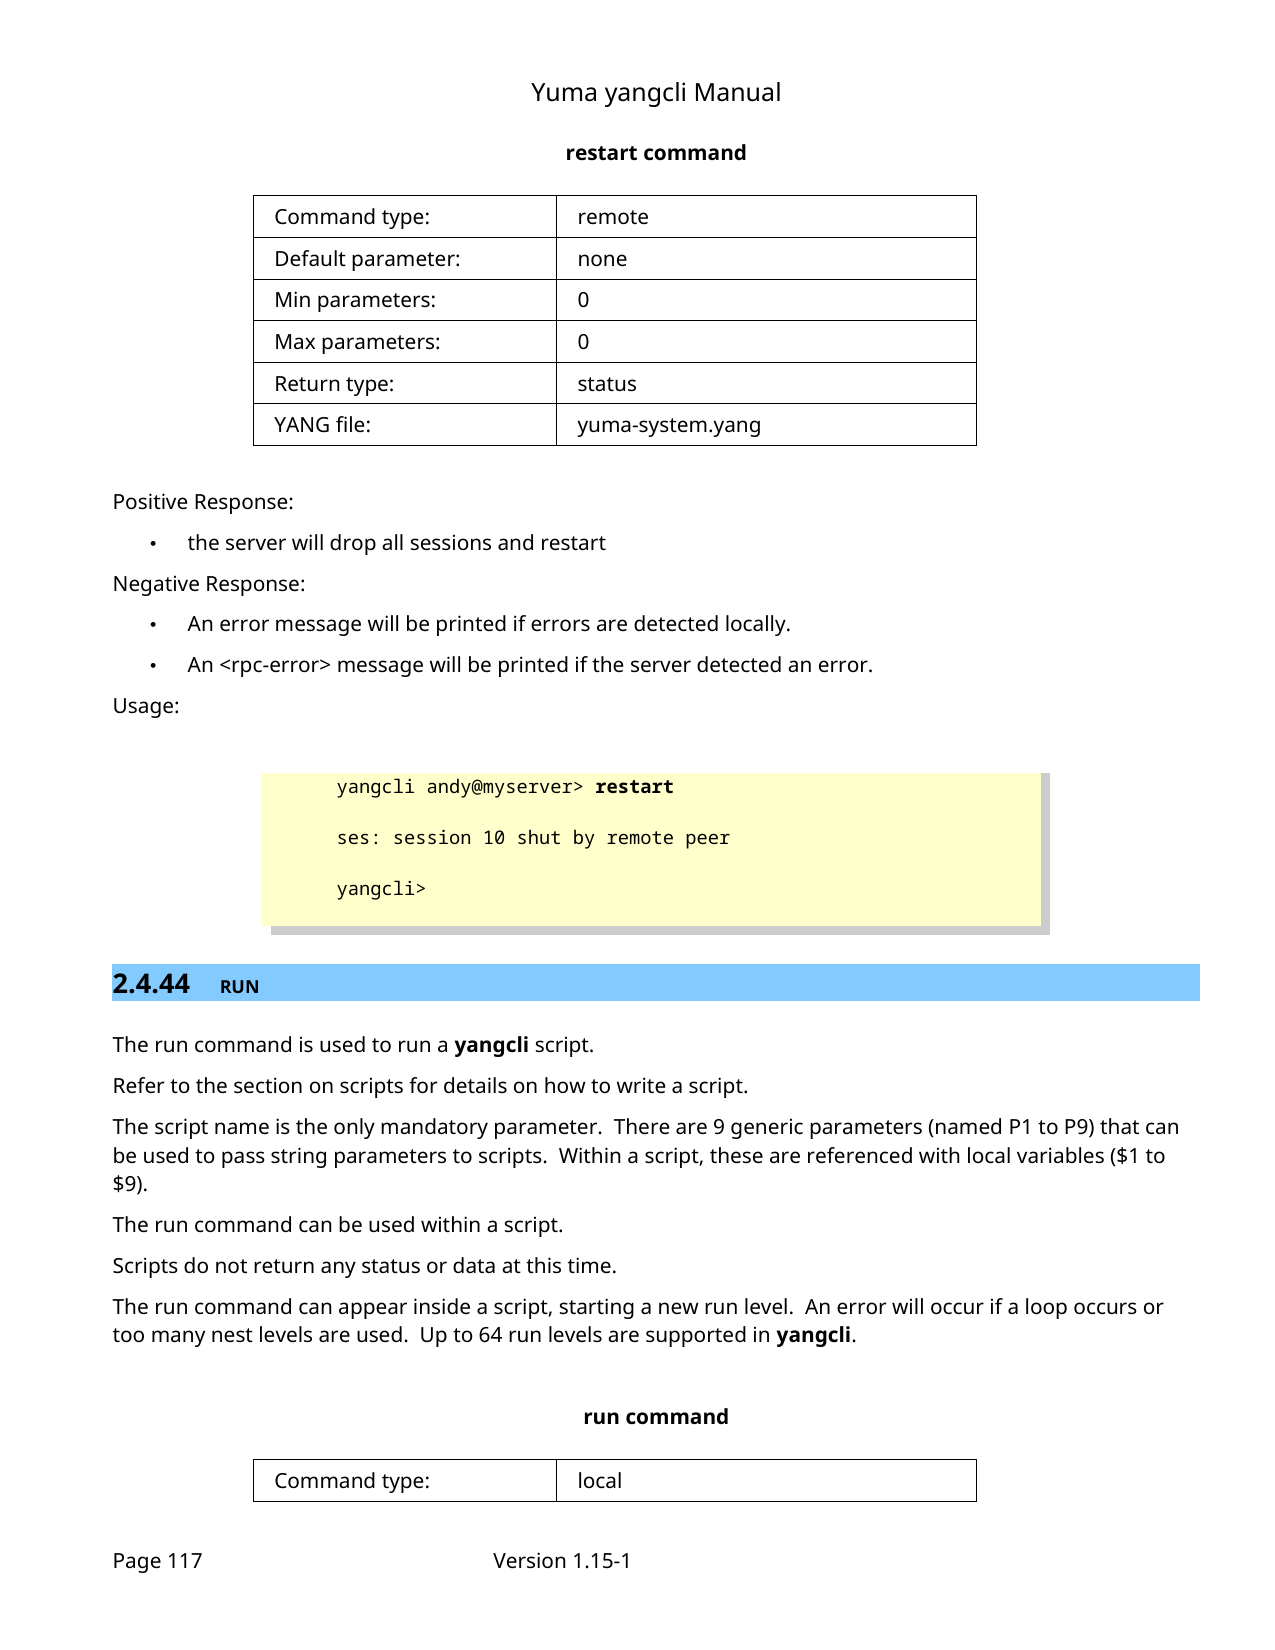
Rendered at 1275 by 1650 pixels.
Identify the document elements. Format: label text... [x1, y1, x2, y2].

text The run command can be used within a script. [112, 1210, 1200, 1239]
table_cell 0 [557, 321, 976, 362]
subtitle restart command [127, 138, 1185, 167]
table_cell 0 [557, 280, 976, 320]
text The script name is the only mandatory parameter. There are 9 generic parameters (named P1 to P9) that can be used to pass string parameters to scripts. Within a script, these are referenced with local variables ($1 to $9). [112, 1112, 1200, 1198]
list An error message will be printed if errors are detected locally. [150, 609, 1200, 638]
text Usage: [112, 691, 1200, 720]
table_cell yuma-system.yang [557, 404, 976, 445]
text Negative Response: [112, 569, 1200, 597]
text Positive Response: [112, 487, 1200, 515]
text ses: session 10 shut by remote peer [262, 824, 1041, 850]
table_cell Return type: [254, 363, 556, 403]
text yangcli> [262, 875, 1041, 901]
text yangcli andy@myserver> restart [262, 773, 1041, 799]
text Scripts do not return any status or data at this time. [112, 1251, 1200, 1280]
text The run command can appear inside a script, starting a new run level. An error will occur if a loop occurs or too many nest levels are used. Up to 64 run levels are supported in yangcli. [112, 1292, 1200, 1349]
subtitle run command [127, 1402, 1185, 1431]
list the server will drop all sessions and restart [150, 528, 1200, 556]
text The run command is used to run a yangcli script. [112, 1031, 1200, 1059]
table_cell Min parameters: [254, 280, 556, 320]
table_cell none [557, 238, 976, 278]
table_cell YANG file: [254, 404, 556, 445]
table_header remote [557, 196, 976, 237]
table_header Command type: [254, 196, 556, 237]
subtitle run [112, 964, 1200, 1001]
text Refer to the section on scripts for details on how to write a script. [112, 1072, 1200, 1100]
list An <rpc-error> message will be printed if the server detected an error. [150, 651, 1200, 679]
table_cell Max parameters: [254, 321, 556, 362]
table_cell status [557, 363, 976, 403]
table_header Command type: [254, 1460, 556, 1501]
table_header local [557, 1460, 976, 1501]
table_cell Default parameter: [254, 238, 556, 278]
